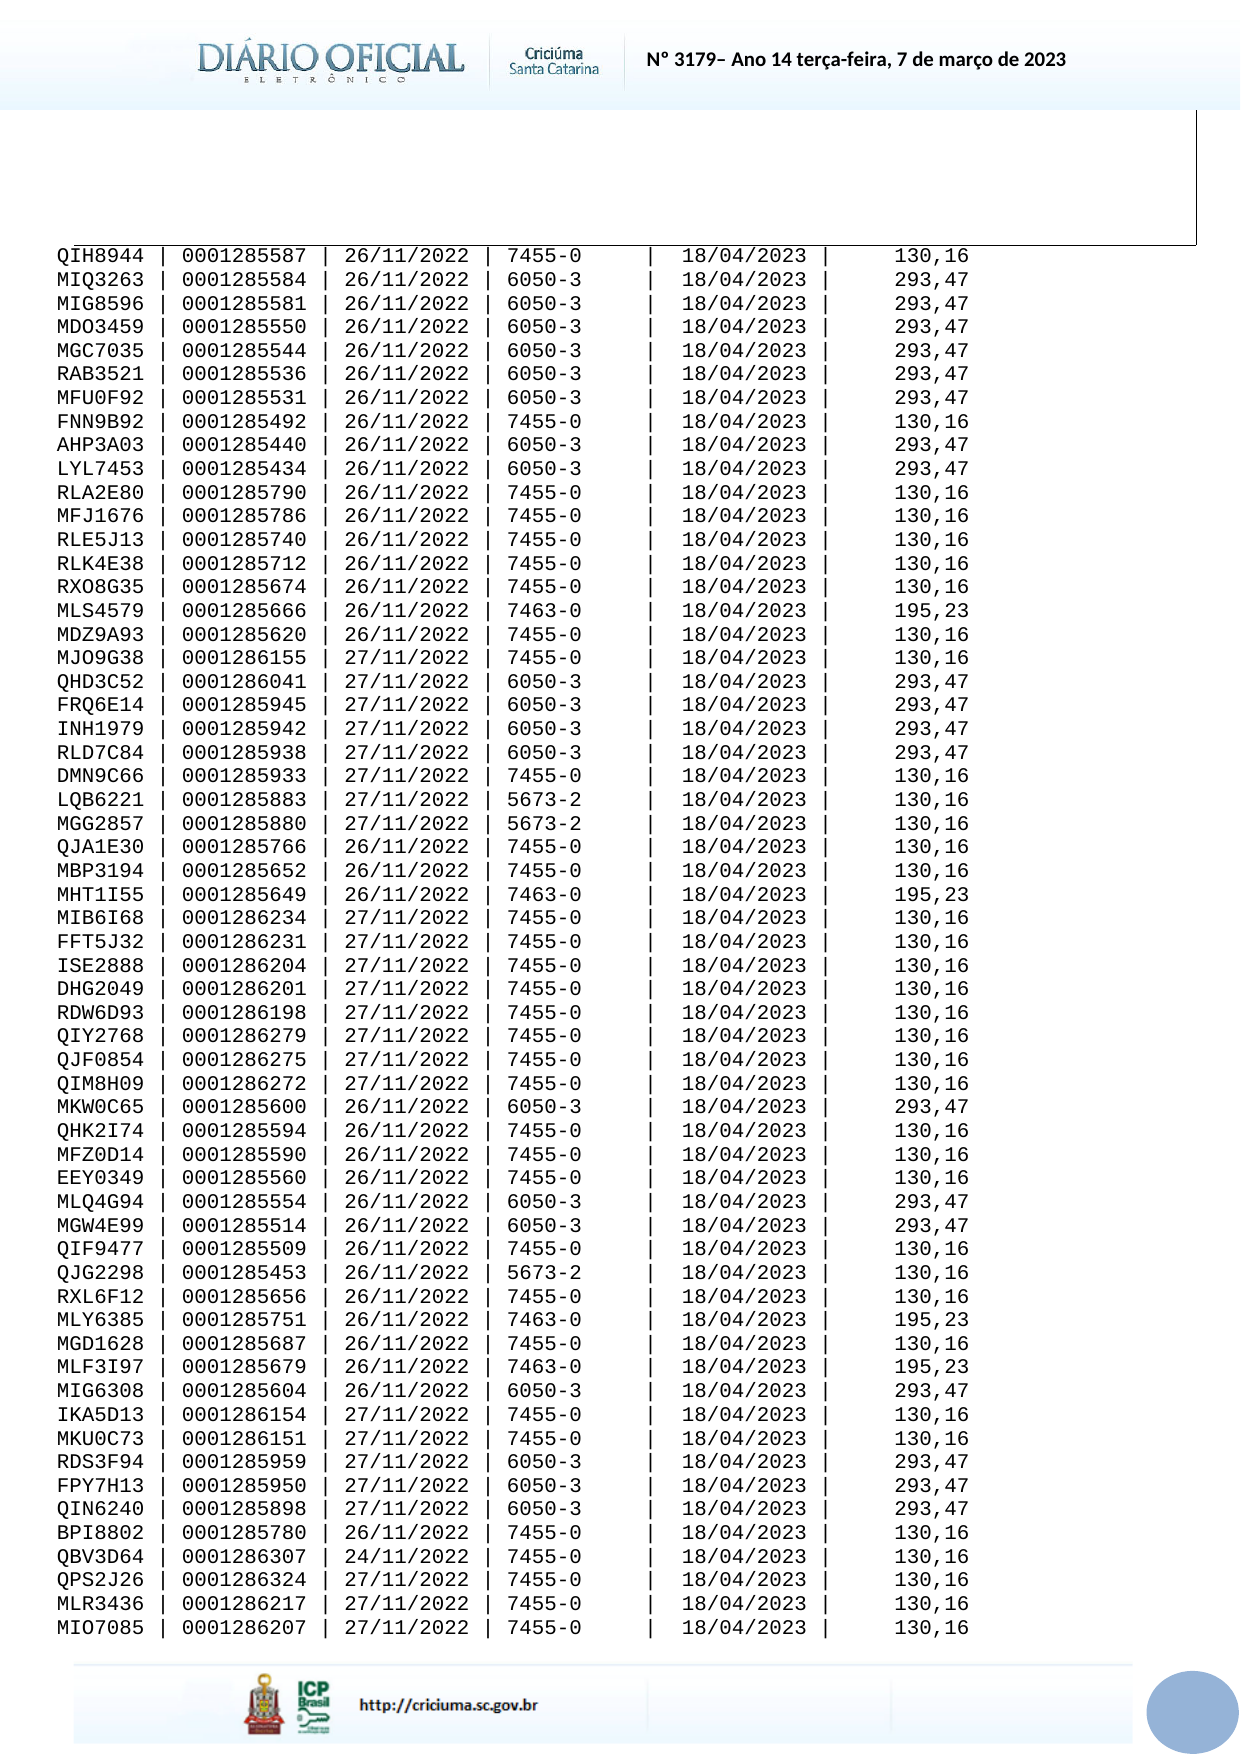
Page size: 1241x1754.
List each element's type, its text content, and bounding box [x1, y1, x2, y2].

text MFZ0D14 | 0001285590 | 26/11/2022 | 7455-0 | 18/04/2023 | 130,16 [44, 1144, 1196, 1167]
text QIH8944 | 0001285587 | 26/11/2022 | 7455-0 | 18/04/2023 | 130,16 [44, 245, 1196, 269]
text FRQ6E14 | 0001285945 | 27/11/2022 | 6050-3 | 18/04/2023 | 293,47 [44, 694, 1196, 718]
text QIY2768 | 0001286279 | 27/11/2022 | 7455-0 | 18/04/2023 | 130,16 [44, 1026, 1196, 1049]
text LQB6221 | 0001285883 | 27/11/2022 | 5673-2 | 18/04/2023 | 130,16 [44, 789, 1196, 813]
text RXL6F12 | 0001285656 | 26/11/2022 | 7455-0 | 18/04/2023 | 130,16 [44, 1286, 1196, 1309]
text DMN9C66 | 0001285933 | 27/11/2022 | 7455-0 | 18/04/2023 | 130,16 [44, 765, 1196, 789]
text MLQ4G94 | 0001285554 | 26/11/2022 | 6050-3 | 18/04/2023 | 293,47 [44, 1191, 1196, 1215]
text RLD7C84 | 0001285938 | 27/11/2022 | 6050-3 | 18/04/2023 | 293,47 [44, 742, 1196, 765]
text FFT5J32 | 0001286231 | 27/11/2022 | 7455-0 | 18/04/2023 | 130,16 [44, 931, 1196, 954]
text RDS3F94 | 0001285959 | 27/11/2022 | 6050-3 | 18/04/2023 | 293,47 [44, 1451, 1196, 1475]
text MGC7035 | 0001285544 | 26/11/2022 | 6050-3 | 18/04/2023 | 293,47 [44, 340, 1196, 363]
text MIG8596 | 0001285581 | 26/11/2022 | 6050-3 | 18/04/2023 | 293,47 [44, 292, 1196, 316]
text RLK4E38 | 0001285712 | 26/11/2022 | 7455-0 | 18/04/2023 | 130,16 [44, 553, 1196, 576]
text QJA1E30 | 0001285766 | 26/11/2022 | 7455-0 | 18/04/2023 | 130,16 [44, 836, 1196, 860]
text QJF0854 | 0001286275 | 27/11/2022 | 7455-0 | 18/04/2023 | 130,16 [44, 1049, 1196, 1073]
text QPS2J26 | 0001286324 | 27/11/2022 | 7455-0 | 18/04/2023 | 130,16 [44, 1569, 1196, 1593]
text QBV3D64 | 0001286307 | 24/11/2022 | 7455-0 | 18/04/2023 | 130,16 [44, 1546, 1196, 1569]
text LYL7453 | 0001285434 | 26/11/2022 | 6050-3 | 18/04/2023 | 293,47 [44, 458, 1196, 482]
text INH1979 | 0001285942 | 27/11/2022 | 6050-3 | 18/04/2023 | 293,47 [44, 718, 1196, 742]
text MGD1628 | 0001285687 | 26/11/2022 | 7455-0 | 18/04/2023 | 130,16 [44, 1333, 1196, 1357]
text MIO7085 | 0001286207 | 27/11/2022 | 7455-0 | 18/04/2023 | 130,16 [44, 1617, 1196, 1640]
text FNN9B92 | 0001285492 | 26/11/2022 | 7455-0 | 18/04/2023 | 130,16 [44, 411, 1196, 434]
text MLR3436 | 0001286217 | 27/11/2022 | 7455-0 | 18/04/2023 | 130,16 [44, 1593, 1196, 1617]
text DHG2049 | 0001286201 | 27/11/2022 | 7455-0 | 18/04/2023 | 130,16 [44, 978, 1196, 1002]
text QIN6240 | 0001285898 | 27/11/2022 | 6050-3 | 18/04/2023 | 293,47 [44, 1498, 1196, 1522]
text FPY7H13 | 0001285950 | 27/11/2022 | 6050-3 | 18/04/2023 | 293,47 [44, 1475, 1196, 1498]
text MBP3194 | 0001285652 | 26/11/2022 | 7455-0 | 18/04/2023 | 130,16 [44, 860, 1196, 884]
text MGG2857 | 0001285880 | 27/11/2022 | 5673-2 | 18/04/2023 | 130,16 [44, 813, 1196, 836]
text MJO9G38 | 0001286155 | 27/11/2022 | 7455-0 | 18/04/2023 | 130,16 [44, 647, 1196, 671]
text MLS4579 | 0001285666 | 26/11/2022 | 7463-0 | 18/04/2023 | 195,23 [44, 600, 1196, 623]
text QJG2298 | 0001285453 | 26/11/2022 | 5673-2 | 18/04/2023 | 130,16 [44, 1262, 1196, 1286]
text MKU0C73 | 0001286151 | 27/11/2022 | 7455-0 | 18/04/2023 | 130,16 [44, 1427, 1196, 1451]
text MGW4E99 | 0001285514 | 26/11/2022 | 6050-3 | 18/04/2023 | 293,47 [44, 1215, 1196, 1238]
text MDO3459 | 0001285550 | 26/11/2022 | 6050-3 | 18/04/2023 | 293,47 [44, 316, 1196, 340]
text MFJ1676 | 0001285786 | 26/11/2022 | 7455-0 | 18/04/2023 | 130,16 [44, 505, 1196, 529]
text MLF3I97 | 0001285679 | 26/11/2022 | 7463-0 | 18/04/2023 | 195,23 [44, 1357, 1196, 1380]
text RLA2E80 | 0001285790 | 26/11/2022 | 7455-0 | 18/04/2023 | 130,16 [44, 482, 1196, 505]
text MDZ9A93 | 0001285620 | 26/11/2022 | 7455-0 | 18/04/2023 | 130,16 [44, 623, 1196, 647]
text AHP3A03 | 0001285440 | 26/11/2022 | 6050-3 | 18/04/2023 | 293,47 [44, 434, 1196, 458]
text RDW6D93 | 0001286198 | 27/11/2022 | 7455-0 | 18/04/2023 | 130,16 [44, 1002, 1196, 1026]
text IKA5D13 | 0001286154 | 27/11/2022 | 7455-0 | 18/04/2023 | 130,16 [44, 1404, 1196, 1427]
text ISE2888 | 0001286204 | 27/11/2022 | 7455-0 | 18/04/2023 | 130,16 [44, 954, 1196, 978]
text EEY0349 | 0001285560 | 26/11/2022 | 7455-0 | 18/04/2023 | 130,16 [44, 1167, 1196, 1191]
text MIG6308 | 0001285604 | 26/11/2022 | 6050-3 | 18/04/2023 | 293,47 [44, 1380, 1196, 1404]
text MIB6I68 | 0001286234 | 27/11/2022 | 7455-0 | 18/04/2023 | 130,16 [44, 907, 1196, 931]
text RAB3521 | 0001285536 | 26/11/2022 | 6050-3 | 18/04/2023 | 293,47 [44, 363, 1196, 387]
text MKW0C65 | 0001285600 | 26/11/2022 | 6050-3 | 18/04/2023 | 293,47 [44, 1096, 1196, 1120]
text MLY6385 | 0001285751 | 26/11/2022 | 7463-0 | 18/04/2023 | 195,23 [44, 1309, 1196, 1333]
text BPI8802 | 0001285780 | 26/11/2022 | 7455-0 | 18/04/2023 | 130,16 [44, 1522, 1196, 1546]
text QHK2I74 | 0001285594 | 26/11/2022 | 7455-0 | 18/04/2023 | 130,16 [44, 1120, 1196, 1144]
text QIM8H09 | 0001286272 | 27/11/2022 | 7455-0 | 18/04/2023 | 130,16 [44, 1073, 1196, 1096]
text QHD3C52 | 0001286041 | 27/11/2022 | 6050-3 | 18/04/2023 | 293,47 [44, 671, 1196, 694]
text MHT1I55 | 0001285649 | 26/11/2022 | 7463-0 | 18/04/2023 | 195,23 [44, 884, 1196, 907]
text QIF9477 | 0001285509 | 26/11/2022 | 7455-0 | 18/04/2023 | 130,16 [44, 1238, 1196, 1262]
text MIQ3263 | 0001285584 | 26/11/2022 | 6050-3 | 18/04/2023 | 293,47 [44, 269, 1196, 292]
text RXO8G35 | 0001285674 | 26/11/2022 | 7455-0 | 18/04/2023 | 130,16 [44, 576, 1196, 600]
text RLE5J13 | 0001285740 | 26/11/2022 | 7455-0 | 18/04/2023 | 130,16 [44, 529, 1196, 553]
text MFU0F92 | 0001285531 | 26/11/2022 | 6050-3 | 18/04/2023 | 293,47 [44, 387, 1196, 411]
